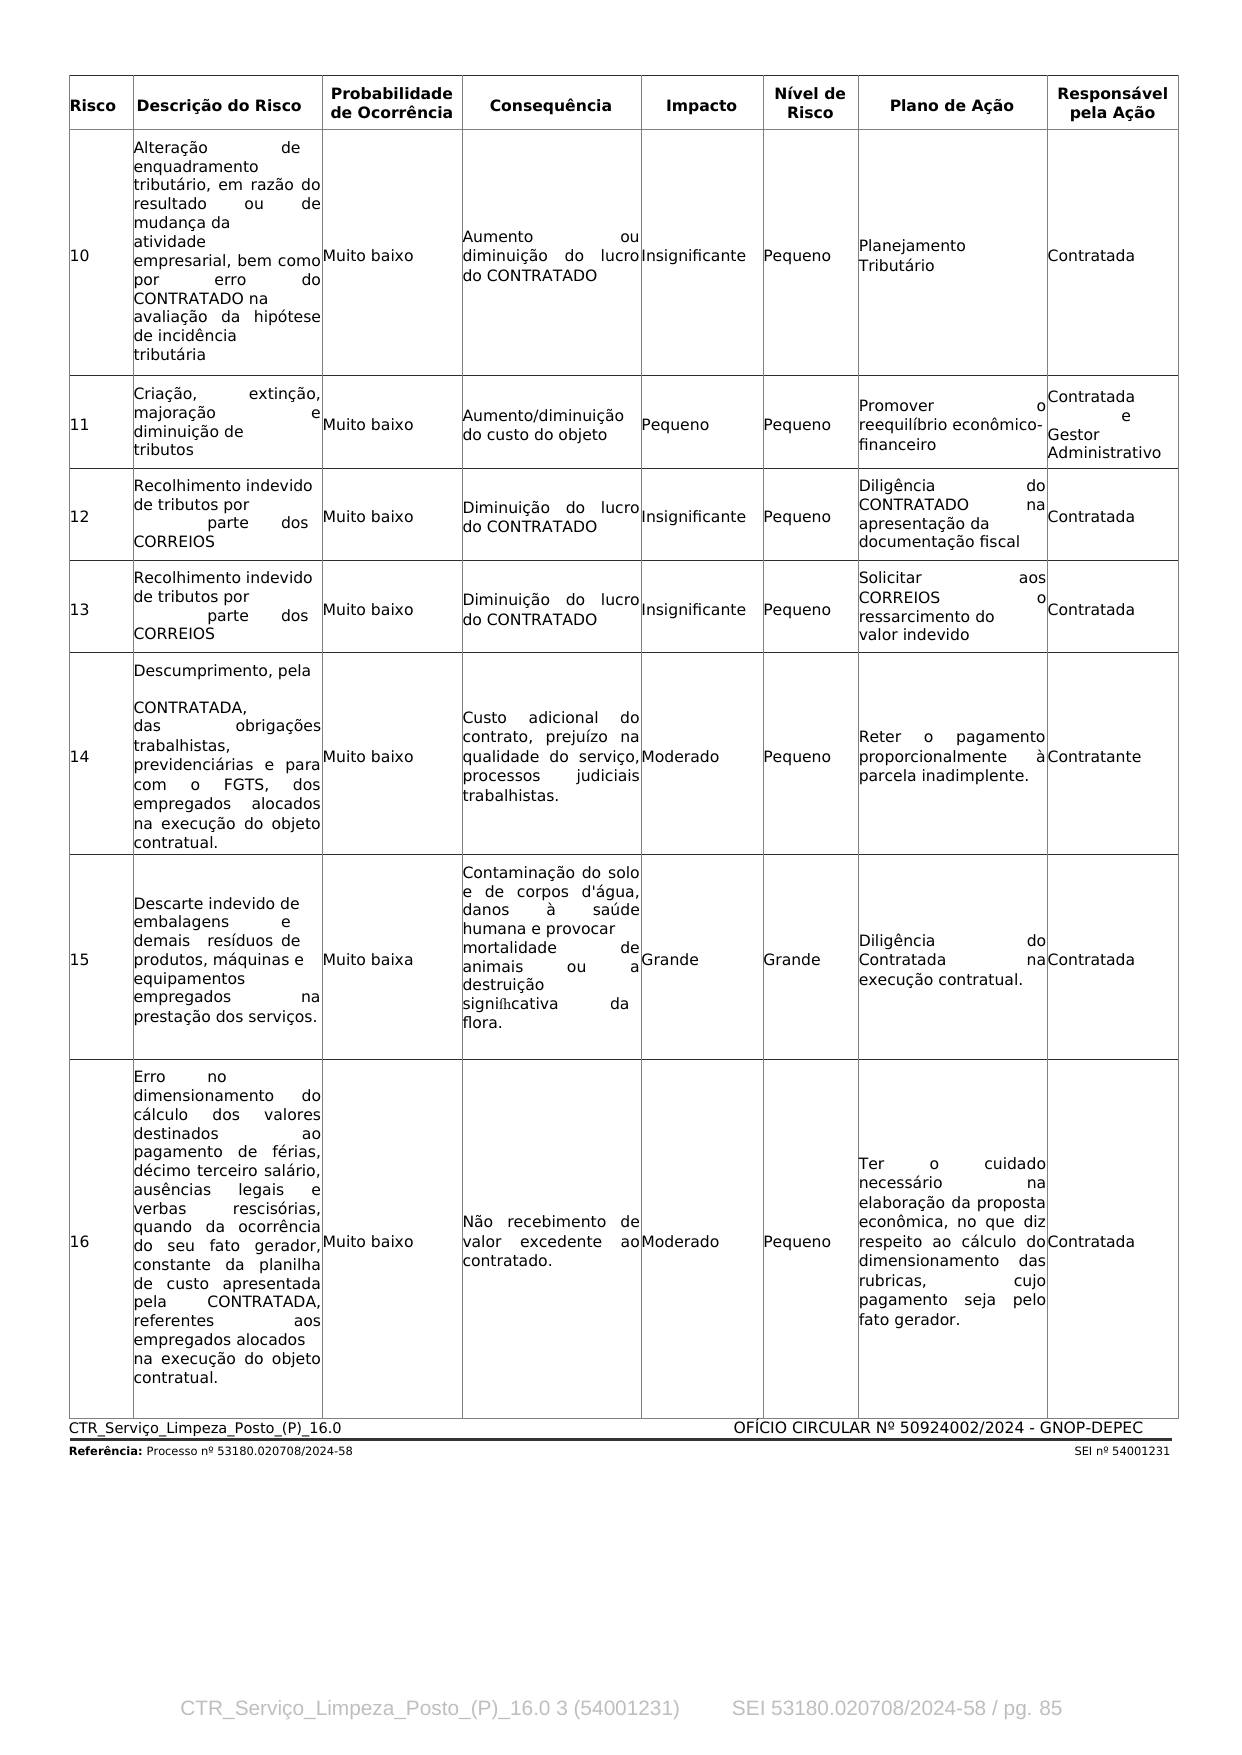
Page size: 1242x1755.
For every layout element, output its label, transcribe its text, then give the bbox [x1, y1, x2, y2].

table_cell Moderado [642, 653, 763, 854]
table_cell Contratante [1048, 653, 1178, 854]
table_cell Risco [70, 76, 133, 129]
table_cell Promover o reequilíbrio econômico-financeiro [859, 376, 1047, 468]
table_cell Recolhimento indevido de tributos por parte dos CORREIOS [134, 469, 322, 560]
table_cell Contratada [1048, 1060, 1178, 1417]
text Referência: Processo nº 53180.020708/2024-58 SEI nº 54001231 [68, 1445, 1194, 1458]
table_cell Probabilidade de Ocorrência [323, 76, 462, 129]
table_cell Alteração de enquadramento tributário, em razão do resultado ou de mudança da atividade empresarial, bem como por erro do CONTRATADO na avaliação da hipótese de incidência tributária [134, 130, 322, 375]
table_cell Descarte indevido de embalagens e demais resíduos de produtos, máquinas e equipamentos empregados na prestação dos serviços. [134, 855, 322, 1059]
table_cell Moderado [642, 1060, 763, 1417]
table_cell Pequeno [764, 561, 858, 652]
table_cell Nível de Risco [764, 76, 858, 129]
table_cell Planejamento Tributário [859, 130, 1047, 375]
table_cell Muito baixo [323, 561, 462, 652]
table_cell Impacto [642, 76, 763, 129]
table_cell Pequeno [764, 653, 858, 854]
table_cell Solicitar aos CORREIOS o ressarcimento do valor indevido [859, 561, 1047, 652]
table_cell 14 [70, 653, 133, 854]
table_cell Insignificante [642, 130, 763, 375]
table_cell 10 [70, 130, 133, 375]
table_cell Diligência do Contratada na execução contratual. [859, 855, 1047, 1059]
table_cell 13 [70, 561, 133, 652]
table_cell 12 [70, 469, 133, 560]
text CTR_Serviço_Limpeza_Posto_(P)_16.0 OFÍCIO CIRCULAR Nº 50924002/2024 - GNOP-DEPEC [68, 1418, 1194, 1437]
table_cell 11 [70, 376, 133, 468]
table_cell Muito baixo [323, 1060, 462, 1417]
table_cell Grande [764, 855, 858, 1059]
table_cell 15 [70, 855, 133, 1059]
table_cell Descumprimento, pela CONTRATADA, das obrigações trabalhistas, previdenciárias e para com o FGTS, dos empregados alocados na execução do objeto contratual. [134, 653, 322, 854]
table_cell Pequeno [764, 130, 858, 375]
table_cell Pequeno [642, 376, 763, 468]
table_cell 16 [70, 1060, 133, 1417]
table_cell Recolhimento indevido de tributos por parte dos CORREIOS [134, 561, 322, 652]
table_cell Muito baixo [323, 130, 462, 375]
table_cell Aumento/diminuição do custo do objeto [463, 376, 641, 468]
table_cell Muito baixo [323, 376, 462, 468]
table_cell Pequeno [764, 1060, 858, 1417]
table_cell Diminuição do lucro do CONTRATADO [463, 469, 641, 560]
table_cell Contratada [1048, 130, 1178, 375]
table_cell Grande [642, 855, 763, 1059]
table_cell Responsável pela Ação [1048, 76, 1178, 129]
table_cell Diminuição do lucro do CONTRATADO [463, 561, 641, 652]
table_cell Contaminação do solo e de corpos d'água, danos à saúde humana e provocar mortalidade de animais ou a destruição signicativa da flora. [463, 855, 641, 1059]
table_cell Insignificante [642, 561, 763, 652]
table_cell Custo adicional do contrato, prejuízo na qualidade do serviço, processos judiciais trabalhistas. [463, 653, 641, 854]
table_cell Pequeno [764, 376, 858, 468]
table_cell Pequeno [764, 469, 858, 560]
table_cell Contratada [1048, 855, 1178, 1059]
table_cell Insignificante [642, 469, 763, 560]
table_cell Contratada [1048, 561, 1178, 652]
table_cell Não recebimento de valor excedente ao contratado. [463, 1060, 641, 1417]
table_cell Muito baixo [323, 469, 462, 560]
table_cell Plano de Ação [859, 76, 1047, 129]
table_cell Muito baixa [323, 855, 462, 1059]
table_cell Ter o cuidado necessário na elaboração da proposta econômica, no que diz respeito ao cálculo do dimensionamento das rubricas, cujo pagamento seja pelo fato gerador. [859, 1060, 1047, 1417]
table_cell Contratada e Gestor Administrativo [1048, 376, 1178, 468]
table_cell Contratada [1048, 469, 1178, 560]
table_cell Diligência do CONTRATADO na apresentação da documentação fiscal [859, 469, 1047, 560]
table_cell Aumento ou diminuição do lucro do CONTRATADO [463, 130, 641, 375]
table_cell Muito baixo [323, 653, 462, 854]
table_cell Erro no dimensionamento do cálculo dos valores destinados ao pagamento de férias, décimo terceiro salário, ausências legais e verbas rescisórias, quando da ocorrência do seu fato gerador, constante da planilha de custo apresentada pela CONTRATADA, referentes aos empregados alocados na execução do objeto contratual. [134, 1060, 322, 1417]
table_cell Descrição do Risco [134, 76, 322, 129]
table_cell Reter o pagamento proporcionalmente à parcela inadimplente. [859, 653, 1047, 854]
table_cell Consequência [463, 76, 641, 129]
table_cell Criação, extinção, majoração e diminuição de tributos [134, 376, 322, 468]
